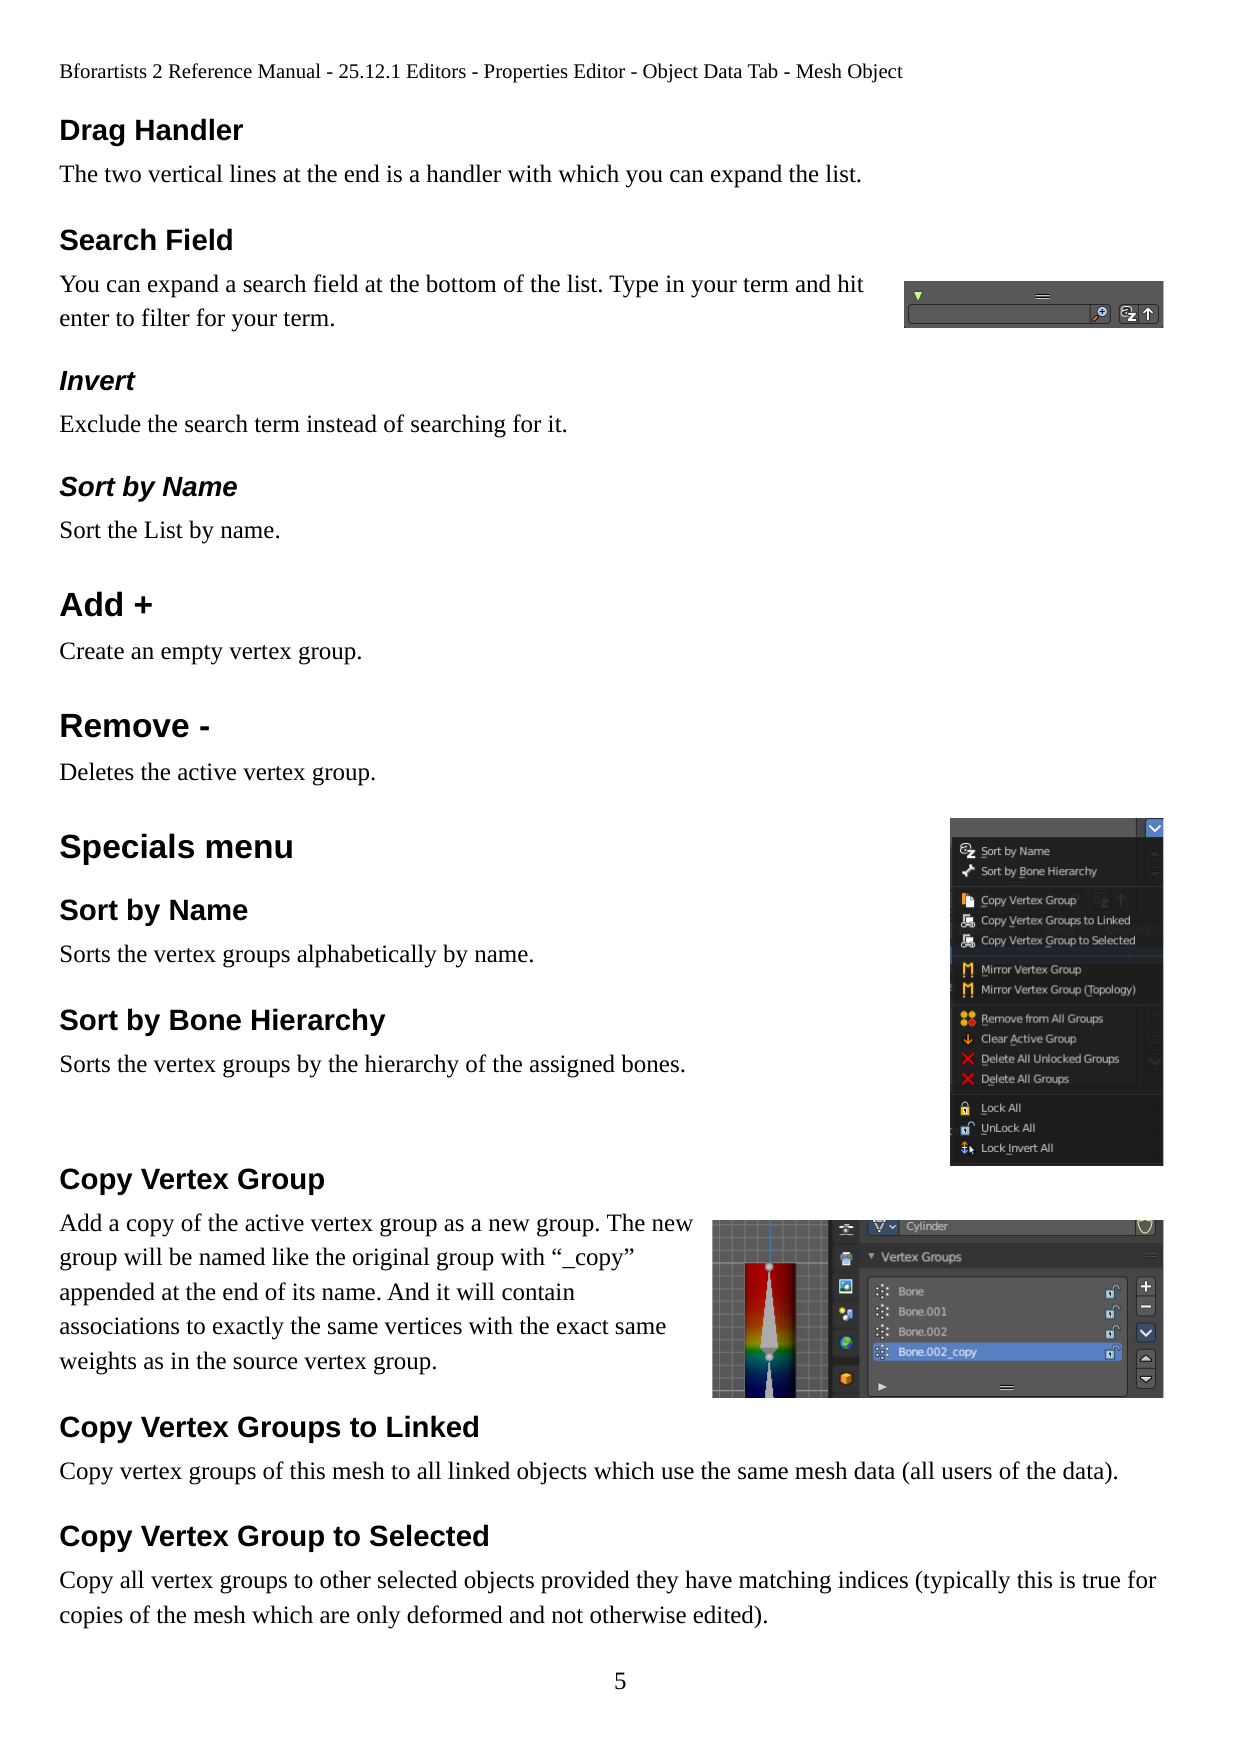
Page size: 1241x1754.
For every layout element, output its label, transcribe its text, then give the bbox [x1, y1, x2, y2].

subtitle Sort by Name [59, 893, 950, 927]
text Sorts the vertex groups by the hierarchy of the assigned bones. [59, 1049, 950, 1078]
subtitle Sort by Name [59, 471, 1181, 503]
text Add a copy of the active vertex group as a new group. The new group will be named like the original group with “_copy” appended at the end of its name. And it will contain associations to exactly the same vertices with the exact same weights as in the source vertex group. [59, 1208, 1181, 1374]
subtitle Copy Vertex Groups to Linked [59, 1409, 1181, 1443]
text Sorts the vertex groups alphabetically by name. [59, 939, 950, 968]
subtitle Drag Handler [59, 113, 1181, 146]
picture [950, 818, 1164, 1166]
subtitle Invert [59, 365, 1181, 397]
text Exclude the search term instead of searching for it. [59, 409, 1181, 438]
text The two vertical lines at the end is a handler with which you can expand the list. [59, 159, 1181, 188]
subtitle Search Field [59, 222, 1181, 256]
subtitle [1164, 1003, 1181, 1036]
subtitle Remove - [59, 706, 1181, 745]
text Create an empty vertex group. [59, 636, 1181, 665]
text You can expand a search field at the bottom of the list. Type in your term and hit enter to filter for your term. [59, 269, 1181, 332]
text Copy vertex groups of this mesh to all linked objects which use the same mesh data (all users of the data). [59, 1456, 1181, 1484]
subtitle Copy Vertex Group to Selected [59, 1519, 1181, 1553]
subtitle [1164, 827, 1181, 866]
picture [712, 1220, 1164, 1398]
subtitle Specials menu [59, 827, 950, 866]
subtitle Sort by Bone Hierarchy [59, 1003, 950, 1036]
text Copy all vertex groups to other selected objects provided they have matching indices (typically this is true for copies of the mesh which are only deformed and not otherwise edited). [59, 1566, 1181, 1629]
text Deletes the active vertex group. [59, 757, 1181, 786]
picture [904, 281, 1164, 328]
subtitle [1164, 893, 1181, 927]
subtitle Add + [59, 585, 1181, 624]
subtitle Copy Vertex Group [59, 1162, 1181, 1195]
text Sort the List by name. [59, 515, 1181, 544]
